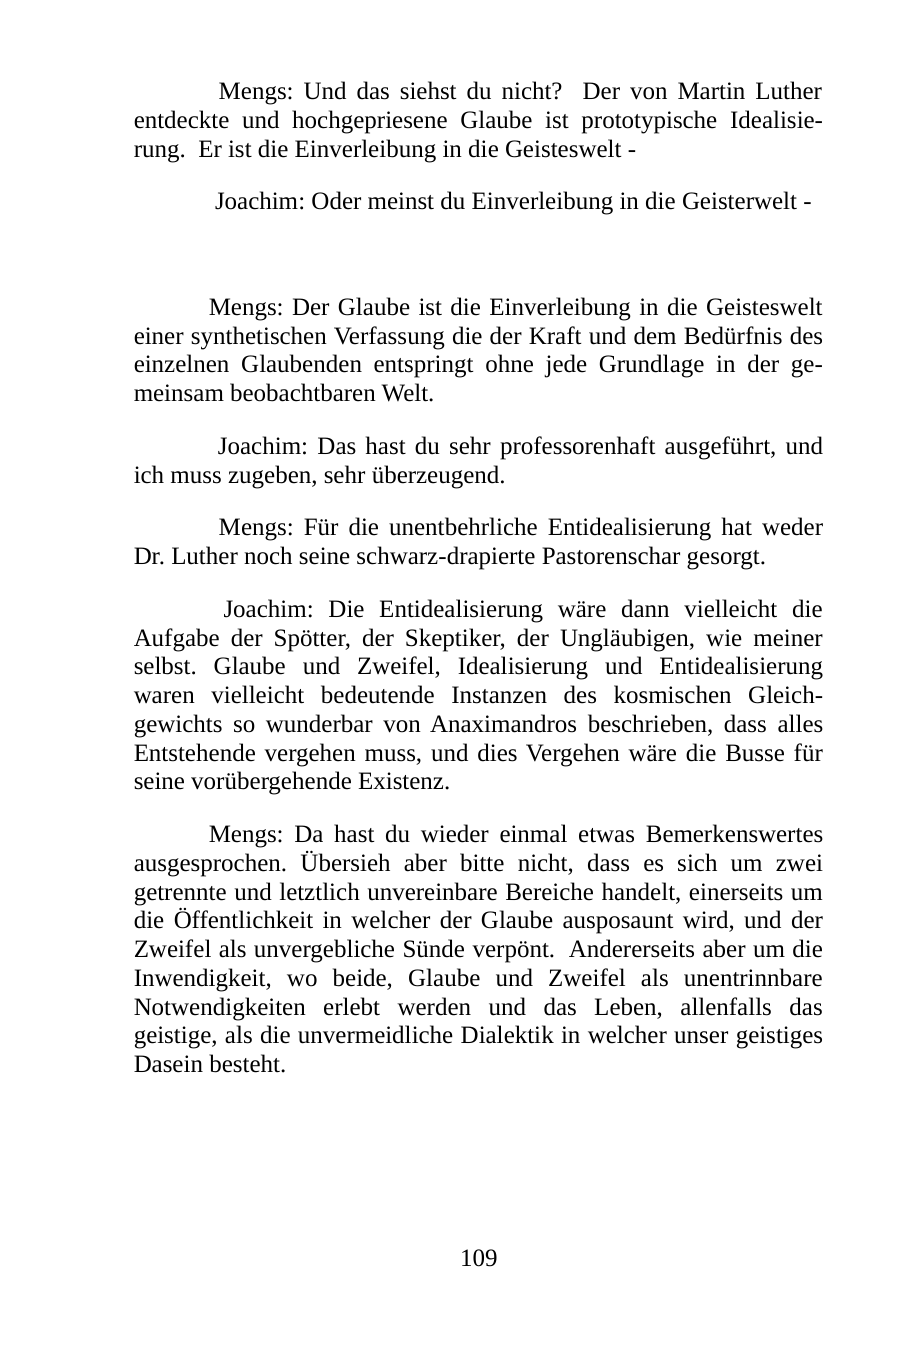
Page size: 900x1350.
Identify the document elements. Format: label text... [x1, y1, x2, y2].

text Mengs: Der Glaube ist die Einverleibung in die Geisteswelt einer synthetischen Verfassung die der Kraft und dem Bedürfnis des einzelnen Glaubenden entspringt ohne jede Grundlage in der ge-meinsam beobachtbaren Welt. [133, 292, 823, 407]
text Mengs: Und das siehst du nicht? Der von Martin Luther entdeckte und hochgepriesene Glaube ist prototypische Idealisie-rung. Er ist die Einverleibung in die Geisteswelt - [133, 76, 823, 163]
text Mengs: Für die unentbehrliche Entidealisierung hat weder Dr. Luther noch seine schwarz-drapierte Pastorenschar gesorgt. [133, 512, 823, 570]
text Joachim: Oder meinst du Einverleibung in die Geisterwelt - [133, 187, 823, 215]
text Joachim: Die Entidealisierung wäre dann vielleicht die Aufgabe der Spötter, der Skeptiker, der Ungläubigen, wie meiner selbst. Glaube und Zweifel, Idealisierung und Entidealisierung waren vielleicht bedeutende Instanzen des kosmischen Gleich-gewichts so wunderbar von Anaximandros beschrieben, dass alles Entstehende vergehen muss, und dies Vergehen wäre die Busse für seine vorübergehende Existenz. [133, 594, 823, 795]
text Joachim: Das hast du sehr professorenhaft ausgeführt, und ich muss zugeben, sehr überzeugend. [133, 431, 823, 488]
text Mengs: Da hast du wieder einmal etwas Bemerkenswertes ausgesprochen. Übersieh aber bitte nicht, dass es sich um zwei getrennte und letztlich unvereinbare Bereiche handelt, einerseits um die Öffentlichkeit in welcher der Glaube ausposaunt wird, und der Zweifel als unvergebliche Sünde verpönt. Andererseits aber um die Inwendigkeit, wo beide, Glaube und Zweifel als unentrinnbare Notwendigkeiten erlebt werden und das Leben, allenfalls das geistige, als die unvermeidliche Dialektik in welcher unser geistiges Dasein besteht. [133, 819, 823, 1078]
